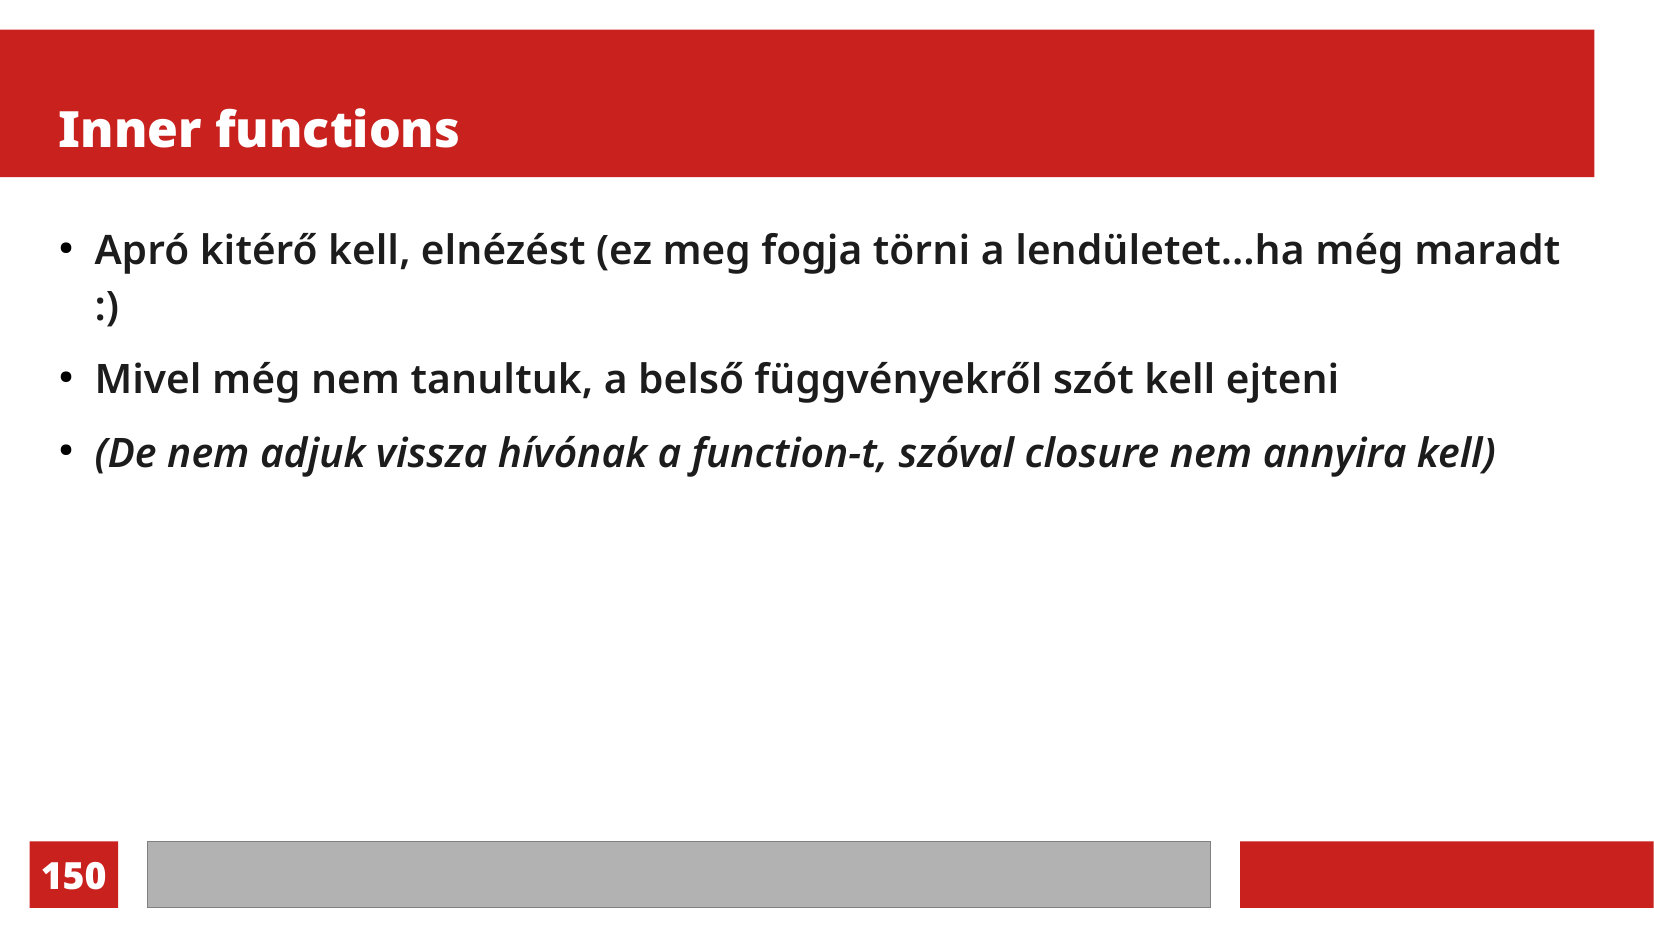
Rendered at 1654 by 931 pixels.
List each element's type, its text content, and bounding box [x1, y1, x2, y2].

title Inner functions [59, 44, 1595, 163]
list Apró kitérő kell, elnézést (ez meg fogja törni a lendületet...ha még maradt :) Mivel még nem tanultuk, a belső függvényekről szót kell ejteni (De nem adjuk vissza hívónak a function-t, szóval closure nem annyira kell) [59, 221, 1565, 739]
